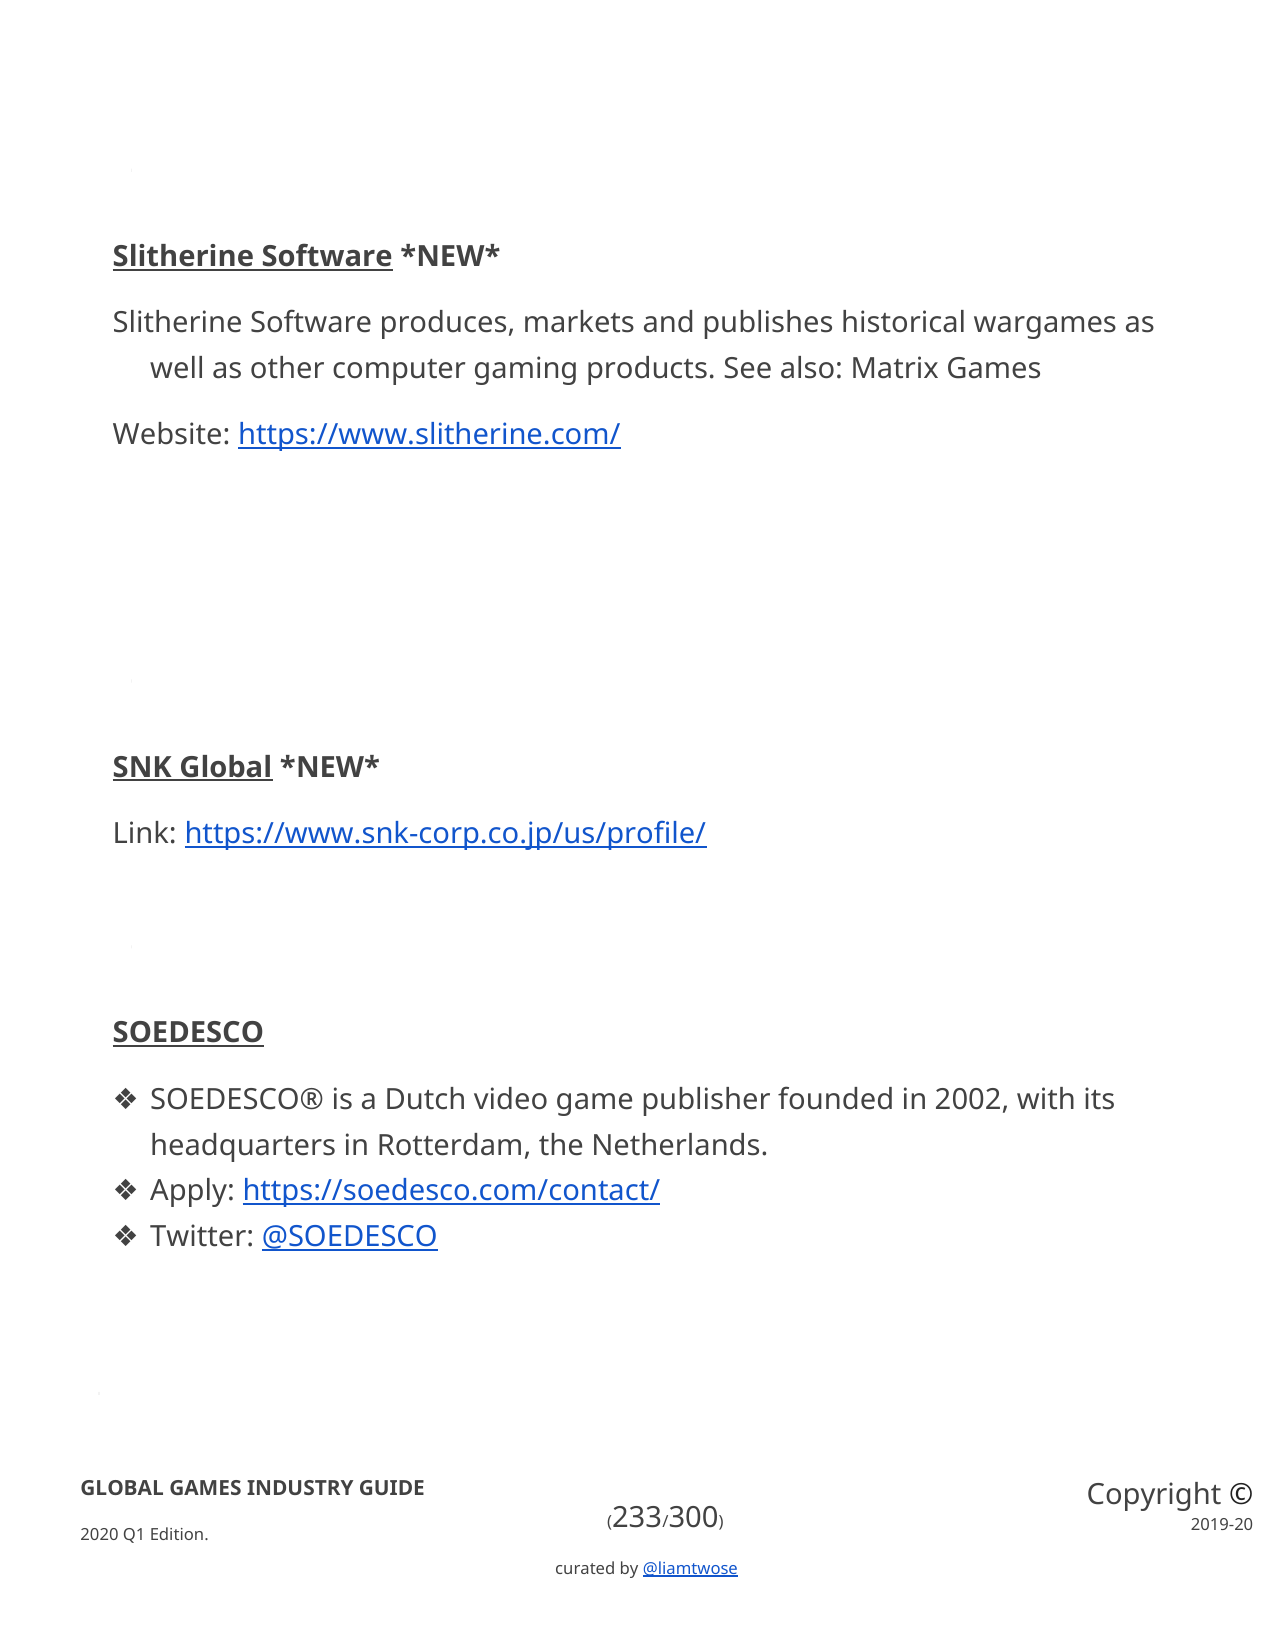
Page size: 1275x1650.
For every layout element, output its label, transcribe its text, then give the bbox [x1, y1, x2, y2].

text Link: https://www.snk-corp.co.jp/us/profile/ [112, 812, 1200, 852]
text Slitherine Software *NEW* [112, 235, 1200, 275]
list Apply: https://soedesco.com/contact/ [112, 1169, 1200, 1209]
text Website: https://www.slitherine.com/ [112, 414, 1200, 453]
list SOEDESCO® is a Dutch video game publisher founded in 2002, with its headquarters in Rotterdam, the Netherlands. [112, 1078, 1200, 1163]
text Slitherine Software produces, markets and publishes historical wargames as well as other computer gaming products. See also: Matrix Games [112, 302, 1200, 387]
text SOEDESCO [112, 1012, 1200, 1051]
list Twitter: @SOEDESCO [112, 1215, 1200, 1255]
text SNK Global *NEW* [112, 746, 1200, 786]
